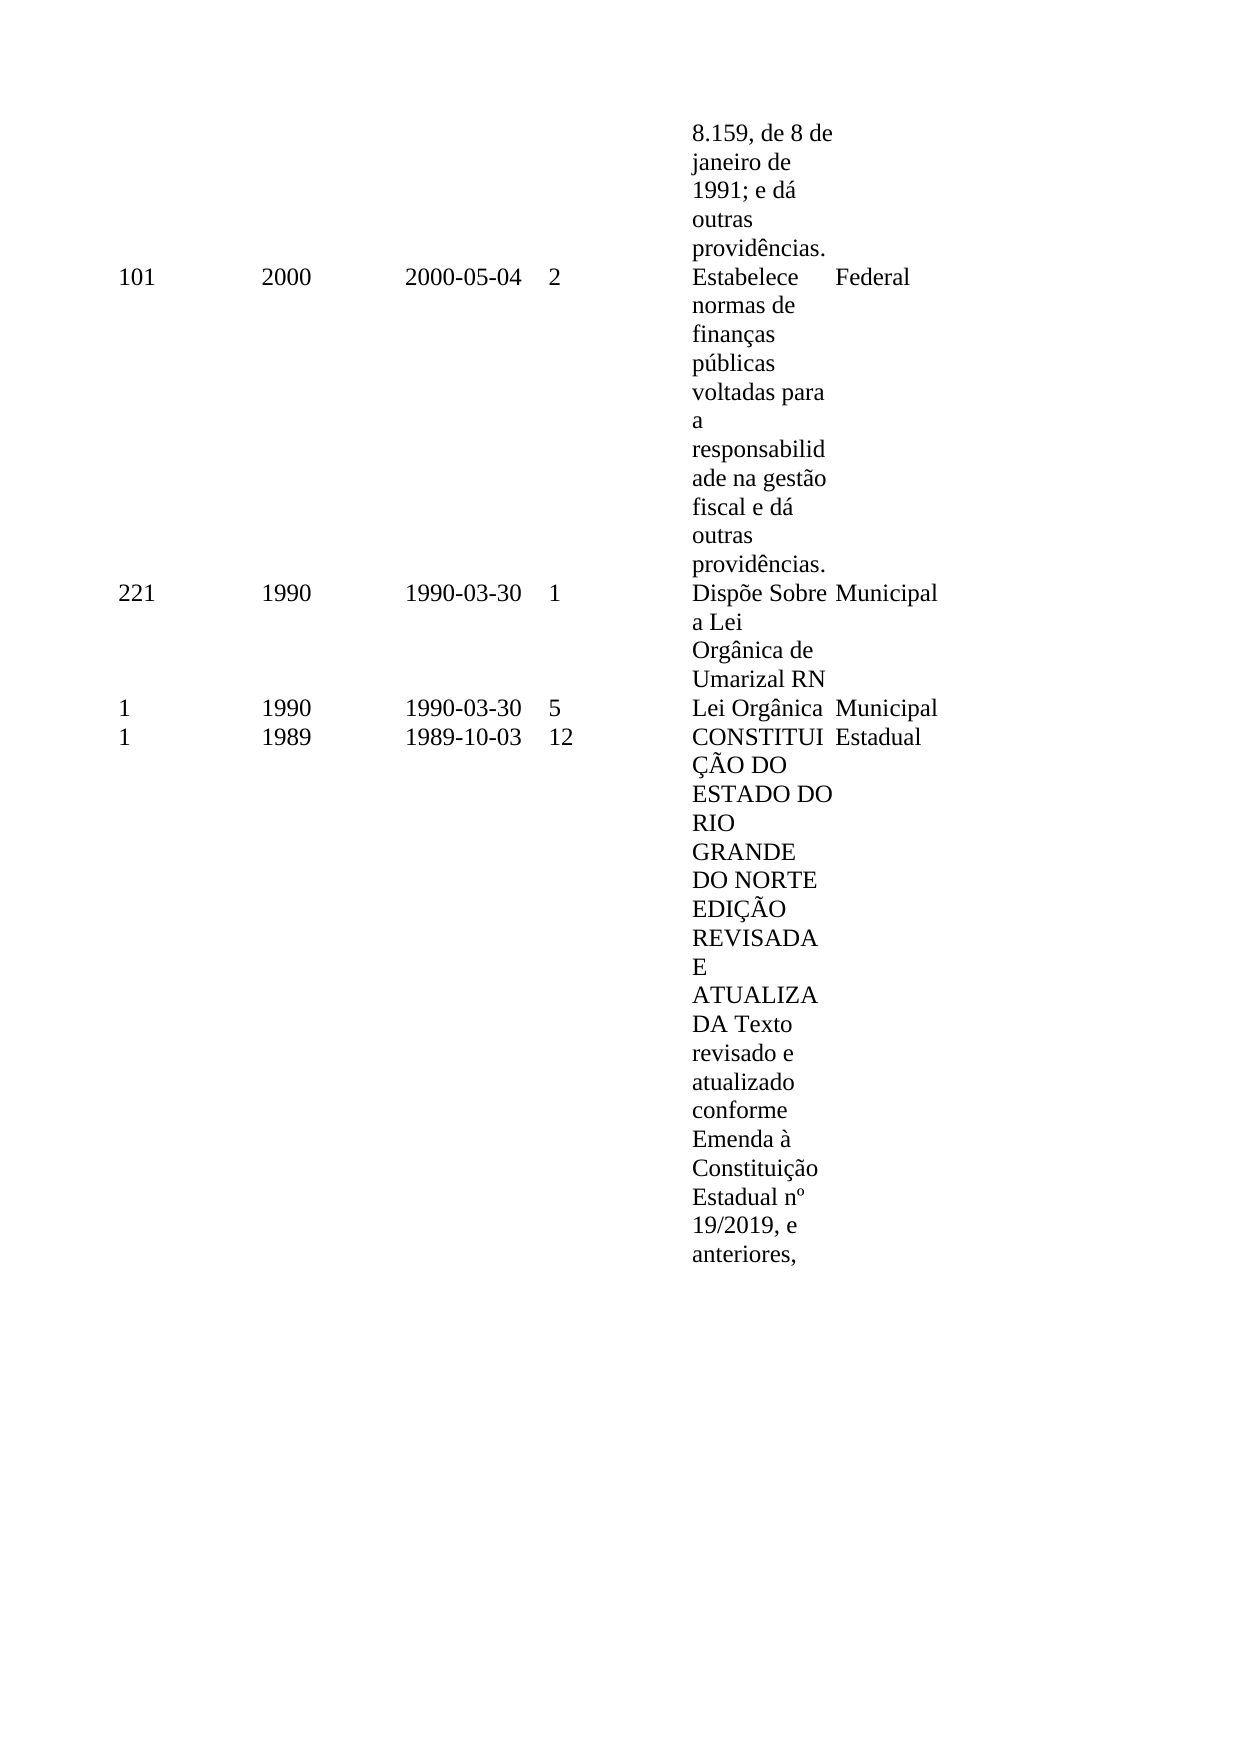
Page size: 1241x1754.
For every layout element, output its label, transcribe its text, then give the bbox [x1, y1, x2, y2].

table_cell [979, 578, 1122, 693]
table_cell Estabelece normas de finanças públicas voltadas para a responsabilidade na gestão fiscal e dá outras providências. [692, 262, 835, 578]
table_cell 8.159, de 8 de janeiro de 1991; e dá outras providências. [692, 118, 835, 262]
table_cell 2000 [261, 262, 405, 578]
table_cell 1990-03-30 [405, 693, 548, 722]
table_cell 2000-05-04 [405, 262, 548, 578]
table_cell 1990-03-30 [405, 578, 548, 693]
table_cell [835, 118, 979, 262]
table_cell 101 [118, 262, 261, 578]
table_cell [548, 118, 692, 262]
table_cell 1990 [261, 578, 405, 693]
table_cell CONSTITUIÇÃO DO ESTADO DO RIO GRANDE DO NORTE EDIÇÃO REVISADA E ATUALIZADA Texto revisado e atualizado conforme Emenda à Constituição Estadual nº 19/2019, e anteriores, [692, 722, 835, 1268]
table_cell Dispõe Sobre a Lei Orgânica de Umarizal RN [692, 578, 835, 693]
table_cell 1 [118, 722, 261, 1268]
table_cell [261, 118, 405, 262]
table_cell [979, 722, 1122, 1268]
table_cell 1 [548, 578, 692, 693]
table_cell [979, 118, 1122, 262]
table_cell Federal [835, 262, 979, 578]
table_cell Estadual [835, 722, 979, 1268]
table_cell 5 [548, 693, 692, 722]
table_cell Lei Orgânica [692, 693, 835, 722]
table_cell 2 [548, 262, 692, 578]
table_cell [979, 693, 1122, 722]
table_cell [979, 262, 1122, 578]
table_cell 1990 [261, 693, 405, 722]
table_cell 12 [548, 722, 692, 1268]
table_cell [118, 118, 261, 262]
table_cell Municipal [835, 578, 979, 693]
table_cell Municipal [835, 693, 979, 722]
table_cell 221 [118, 578, 261, 693]
table_cell 1 [118, 693, 261, 722]
table_cell 1989-10-03 [405, 722, 548, 1268]
table_cell [405, 118, 548, 262]
table_cell 1989 [261, 722, 405, 1268]
